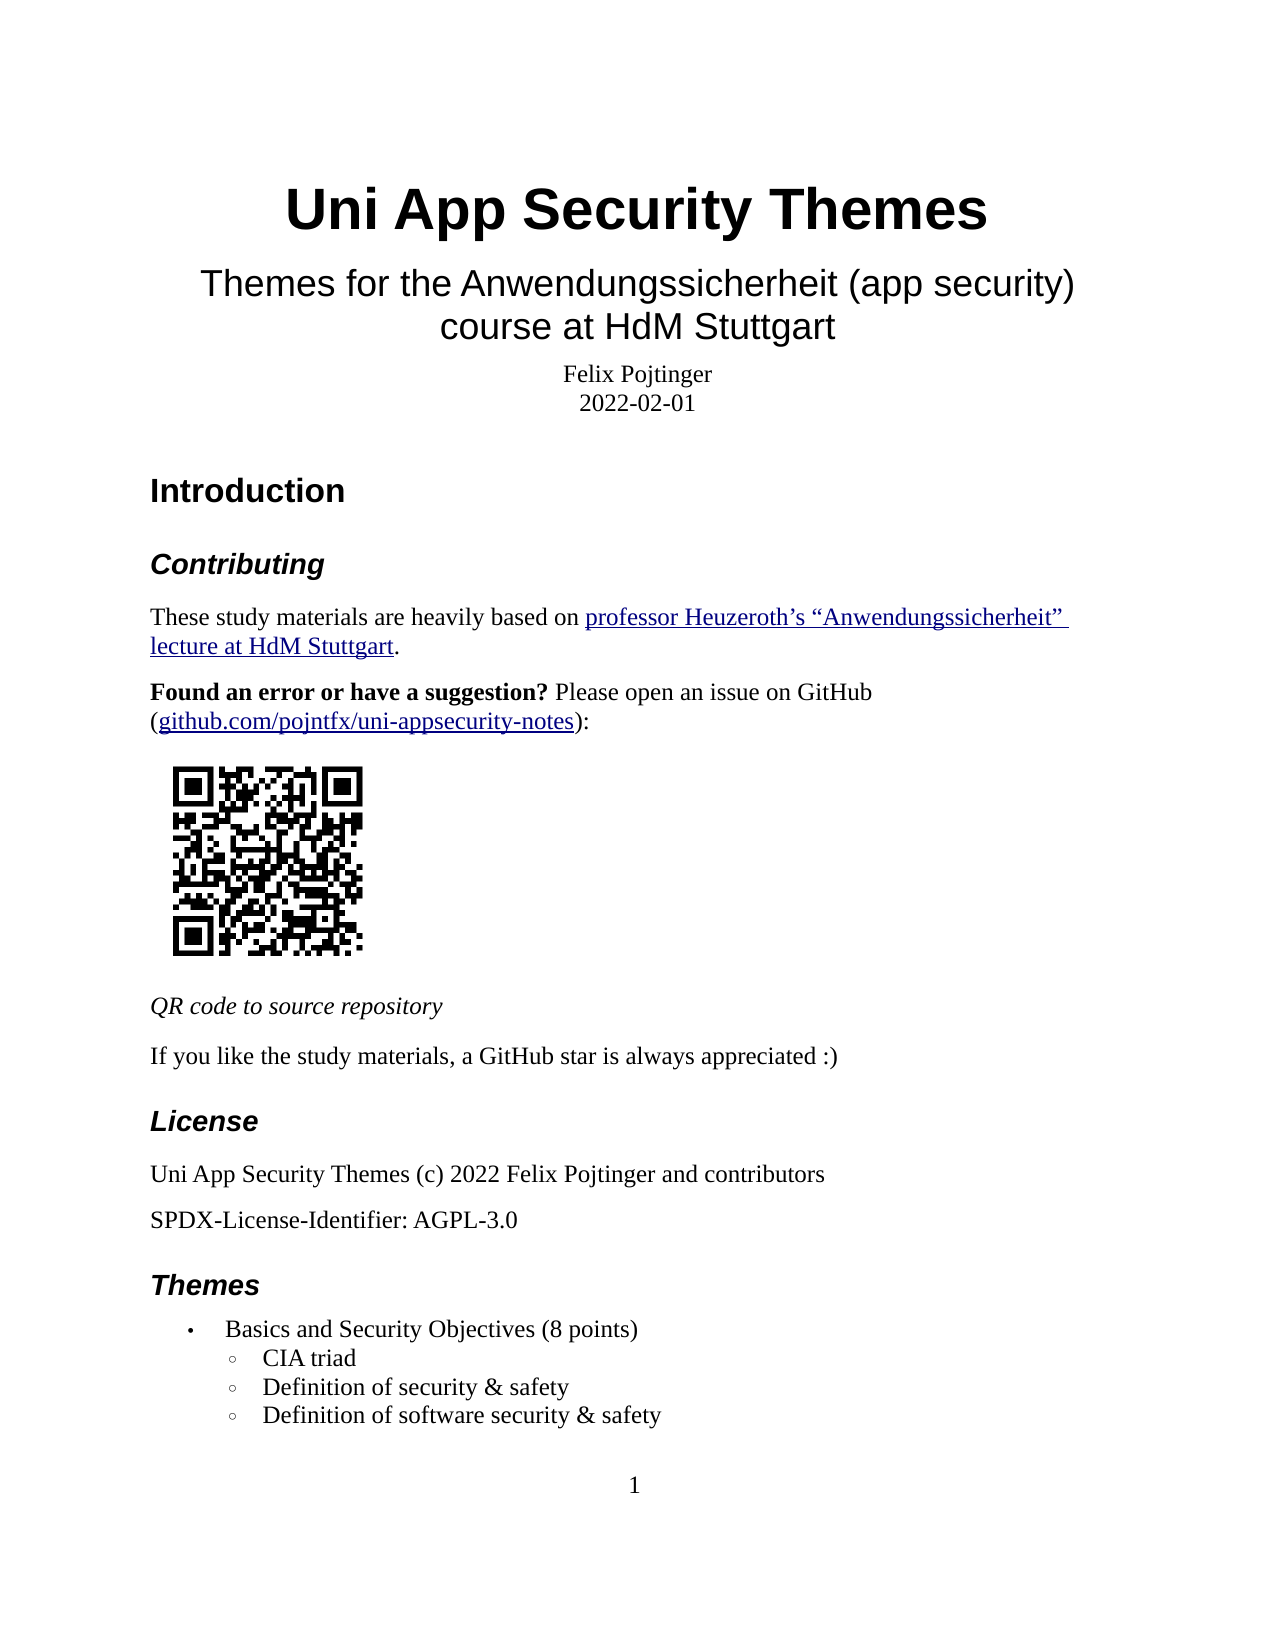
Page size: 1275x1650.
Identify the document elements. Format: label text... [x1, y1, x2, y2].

list CIA triad [225, 1343, 1125, 1372]
text QR code to source repository [150, 991, 1125, 1019]
text Felix Pojtinger [150, 359, 1125, 388]
text Uni App Security Themes (c) 2022 Felix Pojtinger and contributors [150, 1159, 1125, 1187]
title Uni App Security Themes [150, 175, 1125, 242]
text Found an error or have a suggestion? Please open an issue on GitHub (github.com/pojntfx/uni-appsecurity-notes): [150, 677, 1125, 735]
text If you like the study materials, a GitHub star is always appreciated :) [150, 1041, 1125, 1070]
subtitle Themes for the Anwendungssicherheit (app security) course at HdM Stuttgart [150, 261, 1125, 347]
list Definition of security & safety [225, 1372, 1125, 1400]
subtitle Themes [150, 1268, 1125, 1302]
subtitle Introduction [150, 471, 1125, 509]
list Definition of software security & safety [225, 1400, 1125, 1429]
subtitle License [150, 1104, 1125, 1137]
text 2022-02-01 [150, 388, 1125, 417]
text These study materials are heavily based on professor Heuzeroth’s “Anwendungssicherheit” lecture at HdM Stuttgart. [150, 602, 1125, 659]
list Basics and Security Objectives (8 points) [187, 1314, 1125, 1343]
picture [150, 743, 385, 979]
subtitle Contributing [150, 547, 1125, 581]
text SPDX-License-Identifier: AGPL-3.0 [150, 1205, 1125, 1234]
